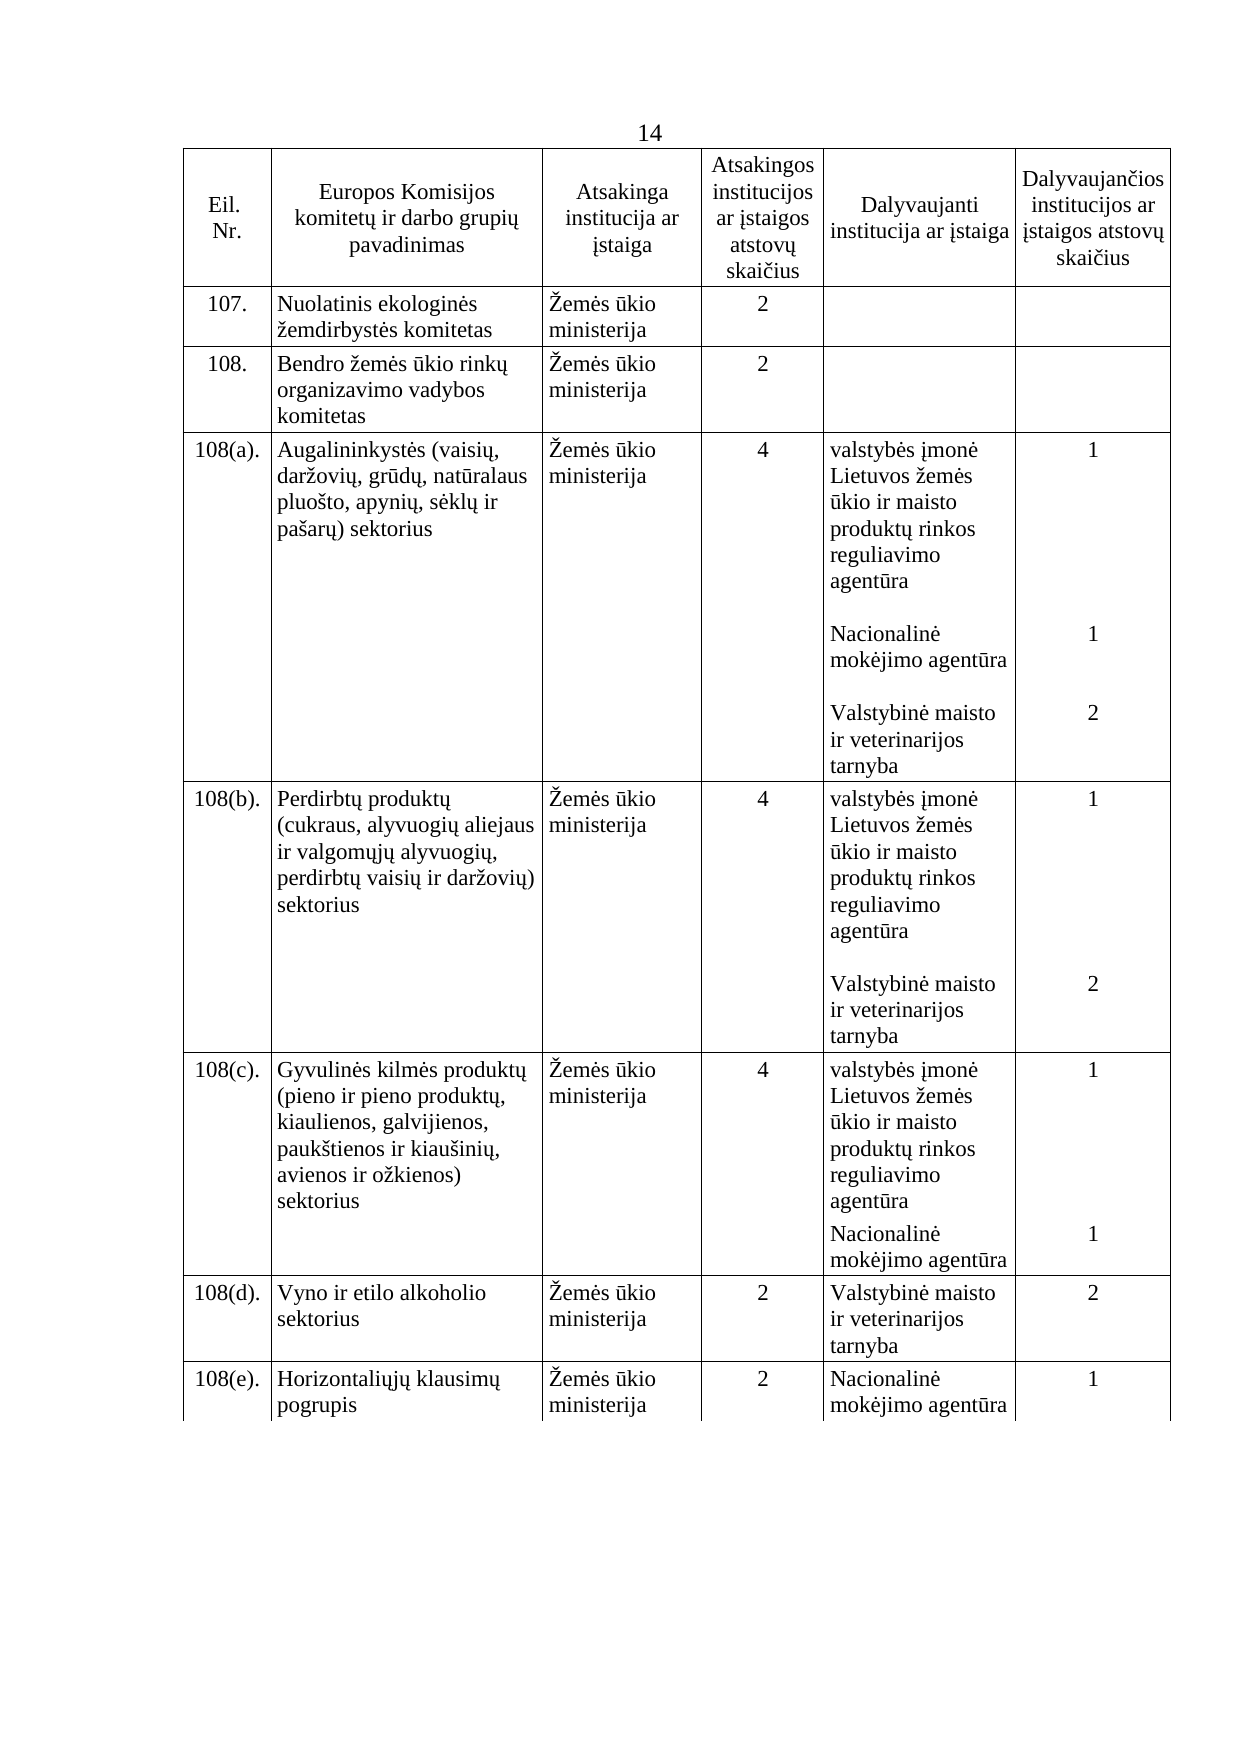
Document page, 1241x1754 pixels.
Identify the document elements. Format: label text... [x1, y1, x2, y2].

table_cell [184, 1217, 271, 1275]
table_cell valstybės įmonė Lietuvos žemės ūkio ir maisto produktų rinkos reguliavimo agentūra Valstybinė maisto ir veterinarijos tarnyba [824, 782, 1015, 1052]
table_cell 2 [1016, 1276, 1170, 1361]
table_cell 2 [702, 1362, 823, 1421]
table_cell Žemės ūkio ministerija [543, 287, 701, 346]
table_cell [543, 1217, 701, 1275]
table_cell 108(e). [184, 1362, 271, 1421]
table_header Atsakingos institucijos ar įstaigos atstovų skaičius [702, 149, 823, 286]
table_cell 4 [702, 1053, 823, 1217]
table_cell Žemės ūkio ministerija [543, 782, 701, 1052]
table_cell Gyvulinės kilmės produktų (pieno ir pieno produktų, kiaulienos, galvijienos, paukštienos ir kiaušinių, avienos ir ožkienos) sektorius [272, 1053, 542, 1217]
table_cell 107. [184, 287, 271, 346]
table_cell 2 [702, 347, 823, 432]
table_cell valstybės įmonė Lietuvos žemės ūkio ir maisto produktų rinkos reguliavimo agentūra Nacionalinė mokėjimo agentūra Valstybinė maisto ir veterinarijos tarnyba [824, 433, 1015, 781]
table_cell Žemės ūkio ministerija [543, 1362, 701, 1421]
table_cell 4 [702, 782, 823, 1052]
table_cell 108(d). [184, 1276, 271, 1361]
table_cell Augalininkystės (vaisių, daržovių, grūdų, natūralaus pluošto, apynių, sėklų ir pašarų) sektorius [272, 433, 542, 781]
table_cell Žemės ūkio ministerija [543, 347, 701, 432]
table_cell 108. [184, 347, 271, 432]
table_cell Bendro žemės ūkio rinkų organizavimo vadybos komitetas [272, 347, 542, 432]
table_header Dalyvaujanti institucija ar įstaiga [824, 149, 1015, 286]
table_cell [702, 1217, 823, 1275]
table_cell 1 2 [1016, 782, 1170, 1052]
table_cell 1 [1016, 1362, 1170, 1421]
table_cell 108(b). [184, 782, 271, 1052]
table_cell 2 [702, 287, 823, 346]
table_cell [824, 287, 1015, 346]
table_cell Nacionalinė mokėjimo agentūra [824, 1217, 1015, 1275]
table_cell [1016, 287, 1170, 346]
table_cell Vyno ir etilo alkoholio sektorius [272, 1276, 542, 1361]
table_cell 108(c). [184, 1053, 271, 1217]
table_header Eil. Nr. [184, 149, 271, 286]
table_cell valstybės įmonė Lietuvos žemės ūkio ir maisto produktų rinkos reguliavimo agentūra [824, 1053, 1015, 1217]
table_cell Žemės ūkio ministerija [543, 1276, 701, 1361]
table_cell [272, 1217, 542, 1275]
table_cell 2 [702, 1276, 823, 1361]
table_cell 108(a). [184, 433, 271, 781]
table_cell 1 [1016, 1217, 1170, 1275]
table_cell Valstybinė maisto ir veterinarijos tarnyba [824, 1276, 1015, 1361]
table_cell 1 1 2 [1016, 433, 1170, 781]
table_header Atsakinga institucija ar įstaiga [543, 149, 701, 286]
table_cell [824, 347, 1015, 432]
table_cell 1 [1016, 1053, 1170, 1217]
table_cell [1016, 347, 1170, 432]
table_cell Nacionalinė mokėjimo agentūra [824, 1362, 1015, 1421]
table_cell Žemės ūkio ministerija [543, 433, 701, 781]
table_cell Nuolatinis ekologinės žemdirbystės komitetas [272, 287, 542, 346]
table_cell Perdirbtų produktų (cukraus, alyvuogių aliejaus ir valgomųjų alyvuogių, perdirbtų vaisių ir daržovių) sektorius [272, 782, 542, 1052]
table_cell Horizontaliųjų klausimų pogrupis [272, 1362, 542, 1421]
table_cell Žemės ūkio ministerija [543, 1053, 701, 1217]
table_cell 4 [702, 433, 823, 781]
table_header Europos Komisijos komitetų ir darbo grupių pavadinimas [272, 149, 542, 286]
table_header Dalyvaujančios institucijos ar įstaigos atstovų skaičius [1016, 149, 1170, 286]
